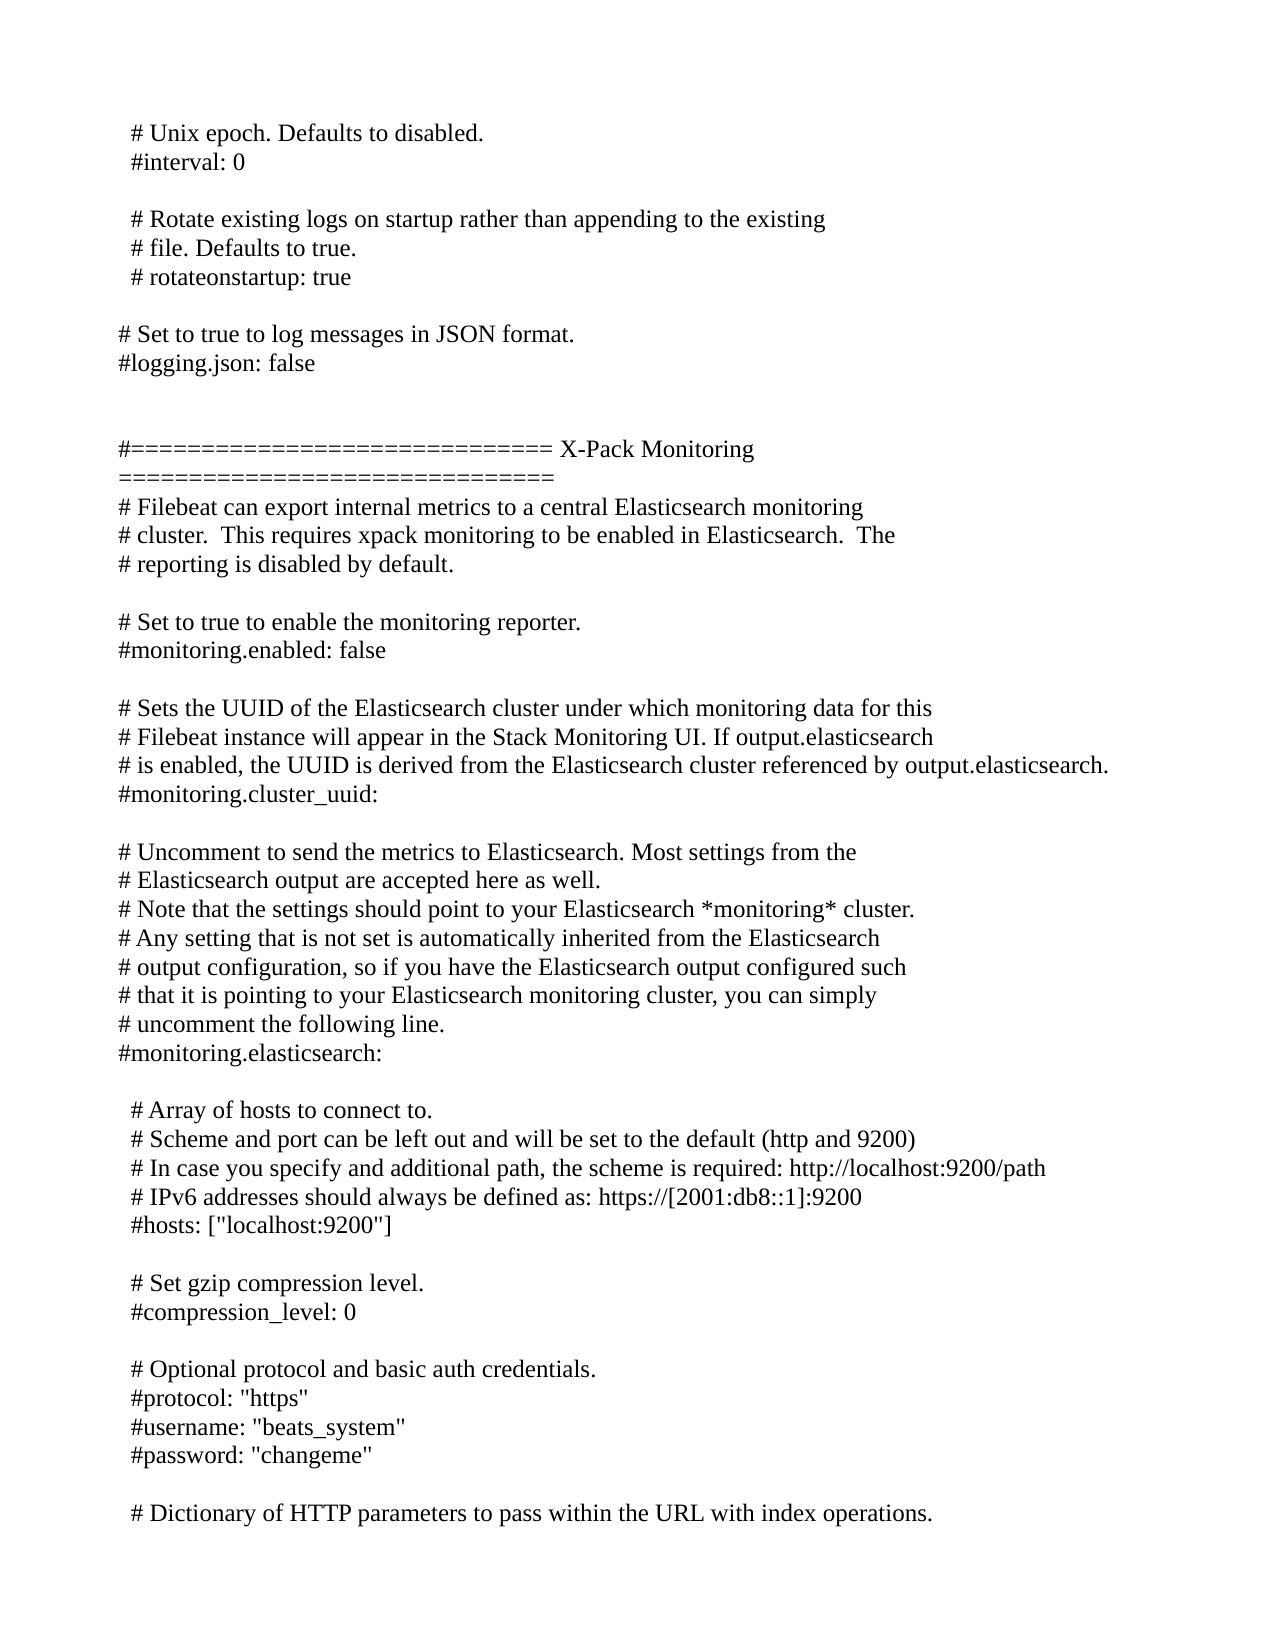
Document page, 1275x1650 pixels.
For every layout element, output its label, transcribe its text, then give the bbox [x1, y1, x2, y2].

text # Array of hosts to connect to. [118, 1096, 1157, 1124]
text #monitoring.enabled: false [118, 636, 1157, 664]
text # IPv6 addresses should always be defined as: https://[2001:db8::1]:9200 [118, 1182, 1157, 1211]
text # Rotate existing logs on startup rather than appending to the existing [118, 204, 1157, 233]
text #password: "changeme" [118, 1441, 1157, 1469]
text #username: "beats_system" [118, 1412, 1157, 1441]
text #============================== X-Pack Monitoring =============================== [118, 434, 1157, 492]
text # that it is pointing to your Elasticsearch monitoring cluster, you can simply [118, 981, 1157, 1009]
text # Set gzip compression level. [118, 1268, 1157, 1297]
text #compression_level: 0 [118, 1297, 1157, 1326]
text # Dictionary of HTTP parameters to pass within the URL with index operations. [118, 1498, 1157, 1527]
text # Uncomment to send the metrics to Elasticsearch. Most settings from the [118, 837, 1157, 866]
text # rotateonstartup: true [118, 262, 1157, 291]
text #hosts: ["localhost:9200"] [118, 1211, 1157, 1239]
text # Sets the UUID of the Elasticsearch cluster under which monitoring data for this [118, 693, 1157, 722]
text # Optional protocol and basic auth credentials. [118, 1354, 1157, 1383]
text #monitoring.cluster_uuid: [118, 779, 1157, 808]
text # file. Defaults to true. [118, 233, 1157, 262]
text # Scheme and port can be left out and will be set to the default (http and 9200) [118, 1124, 1157, 1153]
text # Set to true to enable the monitoring reporter. [118, 607, 1157, 636]
text #protocol: "https" [118, 1383, 1157, 1412]
text # Set to true to log messages in JSON format. [118, 319, 1157, 348]
text # Note that the settings should point to your Elasticsearch *monitoring* cluster. [118, 894, 1157, 923]
text # Filebeat can export internal metrics to a central Elasticsearch monitoring [118, 492, 1157, 521]
text # Filebeat instance will appear in the Stack Monitoring UI. If output.elasticsearch [118, 722, 1157, 751]
text # is enabled, the UUID is derived from the Elasticsearch cluster referenced by output.elasticsearch. [118, 751, 1157, 779]
text #logging.json: false [118, 348, 1157, 377]
text # Any setting that is not set is automatically inherited from the Elasticsearch [118, 923, 1157, 952]
text #monitoring.elasticsearch: [118, 1038, 1157, 1067]
text # Elasticsearch output are accepted here as well. [118, 866, 1157, 894]
text # output configuration, so if you have the Elasticsearch output configured such [118, 952, 1157, 981]
text # cluster. This requires xpack monitoring to be enabled in Elasticsearch. The [118, 521, 1157, 549]
text # reporting is disabled by default. [118, 549, 1157, 578]
text # In case you specify and additional path, the scheme is required: http://localhost:9200/path [118, 1153, 1157, 1182]
text #interval: 0 [118, 147, 1157, 176]
text # Unix epoch. Defaults to disabled. [118, 118, 1157, 147]
text # uncomment the following line. [118, 1009, 1157, 1038]
